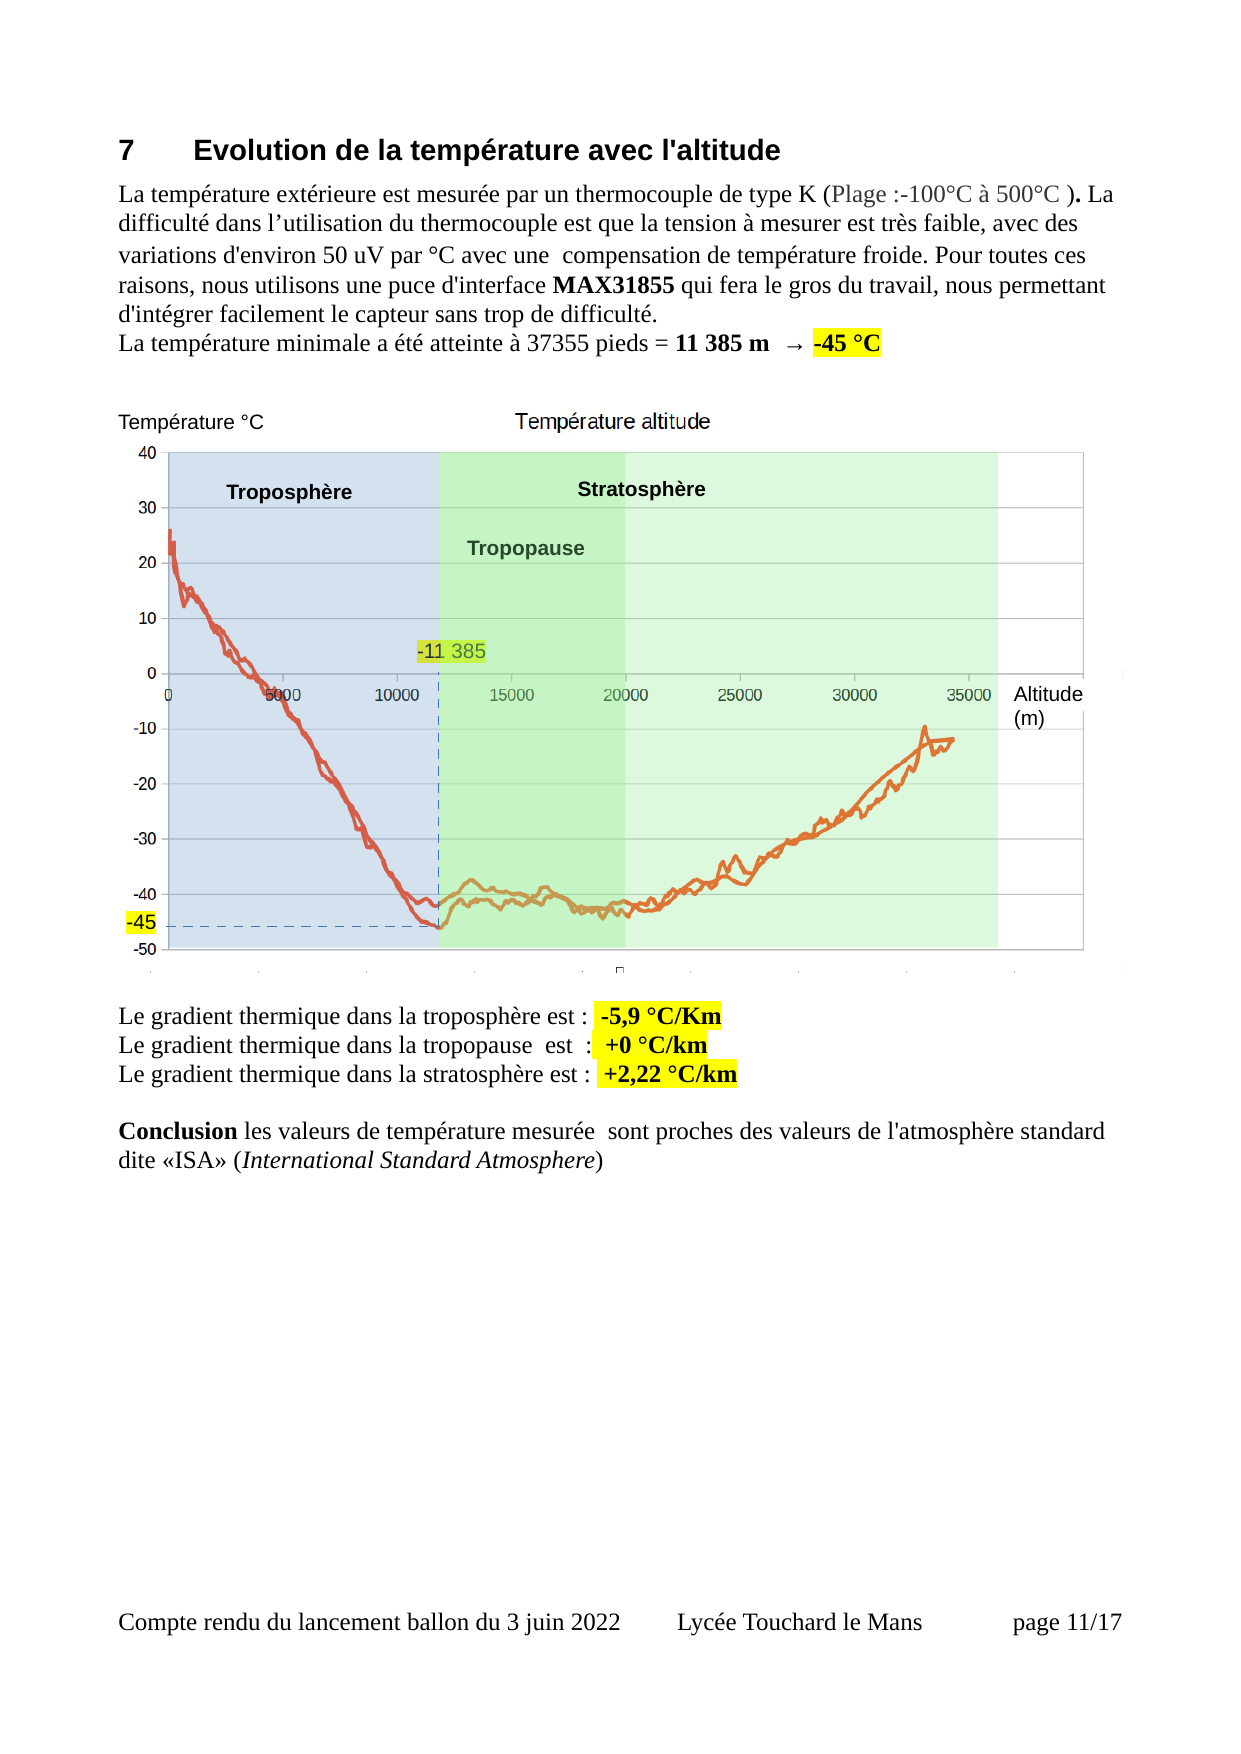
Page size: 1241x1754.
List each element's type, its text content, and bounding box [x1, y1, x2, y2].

subtitle Evolution de la température avec l'altitude [118, 133, 1122, 166]
text La température minimale a été atteinte à 37355 pieds = 11 385 m → -45 °C [118, 328, 1122, 357]
text Le gradient thermique dans la tropopause est : +0 °C/km [118, 1030, 1122, 1059]
text Le gradient thermique dans la stratosphère est : +2,22 °C/km [118, 1059, 1122, 1088]
text Le gradient thermique dans la troposphère est : -5,9 °C/Km [118, 1001, 1122, 1030]
picture [118, 385, 1123, 973]
text Conclusion les valeurs de température mesurée sont proches des valeurs de l'atmosphère standard dite «ISA» (International Standard Atmosphere) [118, 1116, 1122, 1174]
text La température extérieure est mesurée par un thermocouple de type K (Plage :-100°C à 500°C ). La difficulté dans l’utilisation du thermocouple est que la tension à mesurer est très faible, avec des variations d'environ 50 uV par °C avec une compensation de température froide. Pour toutes ces raisons, nous utilisons une puce d'interface MAX31855 qui fera le gros du travail, nous permettant d'intégrer facilement le capteur sans trop de difficulté. [118, 179, 1122, 328]
